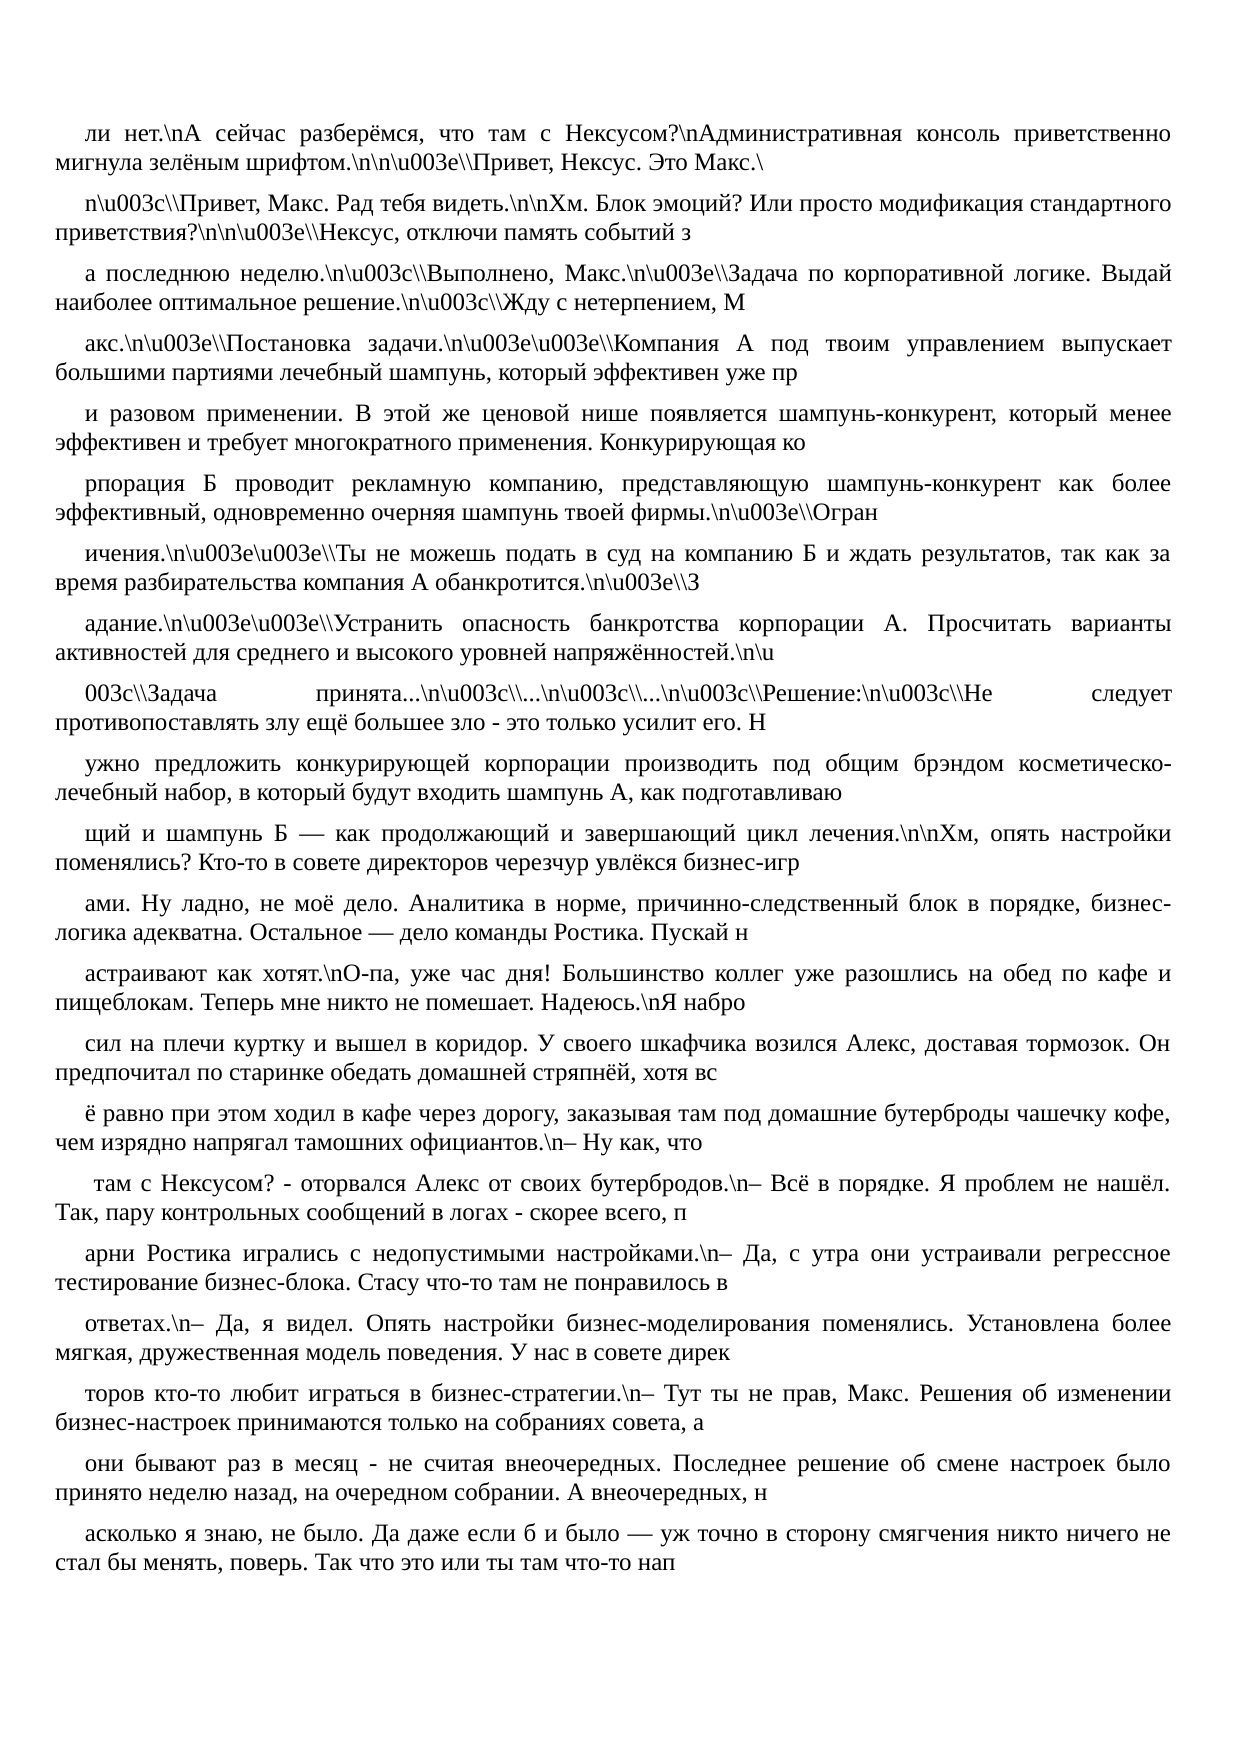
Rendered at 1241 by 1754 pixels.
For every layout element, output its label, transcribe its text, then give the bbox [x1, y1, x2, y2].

text торов кто-то любит играться в бизнес-стратегии.\n– Тут ты не прав, Макс. Решения об изменении бизнес-настроек принимаются только на собраниях совета, а [55, 1378, 1172, 1436]
text ичения.\n\u003e\u003e\\Ты не можешь подать в суд на компанию Б и ждать результатов, так как за время разбирательства компания А обанкротится.\n\u003e\\З [55, 538, 1172, 596]
text n\u003c\\Привет, Макс. Рад тебя видеть.\n\nХм. Блок эмоций? Или просто модификация стандартного приветствия?\n\n\u003e\\Нексус, отключи память событий з [55, 188, 1172, 246]
text акс.\n\u003e\\Постановка задачи.\n\u003e\u003e\\Компания А под твоим управлением выпускает большими партиями лечебный шампунь, который эффективен уже пр [55, 328, 1172, 386]
text адание.\n\u003e\u003e\\Устранить опасность банкротства корпорации А. Просчитать варианты активностей для среднего и высокого уровней напряжённостей.\n\u [55, 608, 1172, 666]
text асколько я знаю, не было. Да даже если б и было — уж точно в сторону смягчения никто ничего не стал бы менять, поверь. Так что это или ты там что-то нап [55, 1518, 1172, 1576]
text ужно предложить конкурирующей корпорации производить под общим брэндом косметическо-лечебный набор, в который будут входить шампунь А, как подготавливаю [55, 748, 1172, 806]
text ами. Ну ладно, не моё дело. Аналитика в норме, причинно-следственный блок в порядке, бизнес-логика адекватна. Остальное — дело команды Ростика. Пускай н [55, 888, 1172, 946]
text и разовом применении. В этой же ценовой нише появляется шампунь-конкурент, который менее эффективен и требует многократного применения. Конкурирующая ко [55, 398, 1172, 456]
text ё равно при этом ходил в кафе через дорогу, заказывая там под домашние бутерброды чашечку кофе, чем изрядно напрягал тамошних официантов.\n– Ну как, что [55, 1098, 1172, 1156]
text они бывают раз в месяц - не считая внеочередных. Последнее решение об смене настроек было принято неделю назад, на очередном собрании. А внеочередных, н [55, 1448, 1172, 1506]
text астраивают как хотят.\nО-па, уже час дня! Большинство коллег уже разошлись на обед по кафе и пищеблокам. Теперь мне никто не помешает. Надеюсь.\nЯ набро [55, 958, 1172, 1016]
text щий и шампунь Б — как продолжающий и завершающий цикл лечения.\n\nХм, опять настройки поменялись? Кто-то в совете директоров черезчур увлёкся бизнес-игр [55, 818, 1172, 876]
text рпорация Б проводит рекламную компанию, представляющую шампунь-конкурент как более эффективный, одновременно очерняя шампунь твоей фирмы.\n\u003e\\Огран [55, 468, 1172, 526]
text ли нет.\nА сейчас разберёмся, что там с Нексусом?\nАдминистративная консоль приветственно мигнула зелёным шрифтом.\n\n\u003e\\Привет, Нексус. Это Макс.\ [55, 118, 1172, 176]
text ответах.\n– Да, я видел. Опять настройки бизнес-моделирования поменялись. Установлена более мягкая, дружественная модель поведения. У нас в совете дирек [55, 1308, 1172, 1366]
text там с Нексусом? - оторвался Алекс от своих бутербродов.\n– Всё в порядке. Я проблем не нашёл. Так, пару контрольных сообщений в логах - скорее всего, п [55, 1168, 1172, 1226]
text сил на плечи куртку и вышел в коридор. У своего шкафчика возился Алекс, доставая тормозок. Он предпочитал по старинке обедать домашней стряпнёй, хотя вс [55, 1028, 1172, 1086]
text а последнюю неделю.\n\u003c\\Выполнено, Макс.\n\u003e\\Задача по корпоративной логике. Выдай наиболее оптимальное решение.\n\u003c\\Жду с нетерпением, М [55, 258, 1172, 316]
text арни Ростика игрались с недопустимыми настройками.\n– Да, с утра они устраивали регрессное тестирование бизнес-блока. Стасу что-то там не понравилось в [55, 1238, 1172, 1296]
text 003c\\Задача принята...\n\u003c\\...\n\u003c\\...\n\u003c\\Решение:\n\u003c\\Не следует противопоставлять злу ещё большее зло - это только усилит его. Н [55, 678, 1172, 736]
